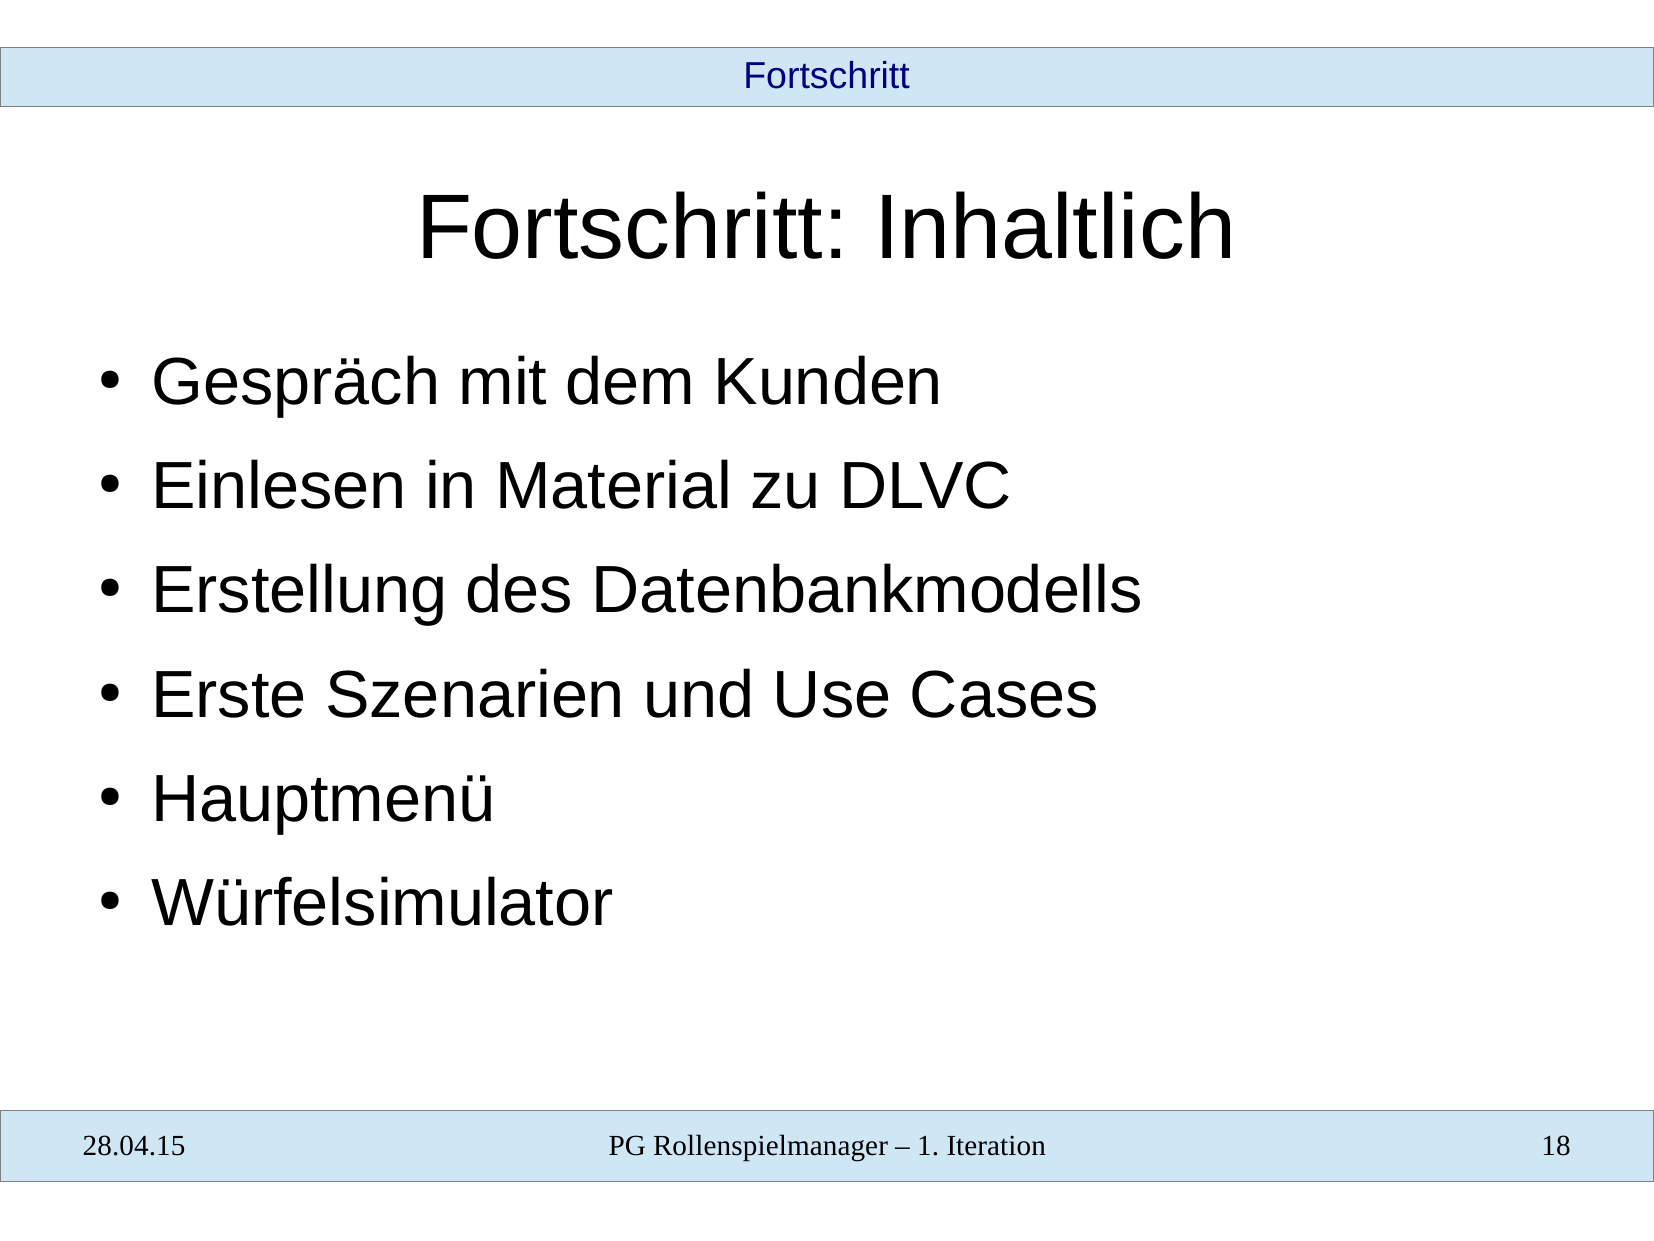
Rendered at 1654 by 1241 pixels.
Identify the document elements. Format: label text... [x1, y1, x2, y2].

text_box Fortschritt [0, 47, 1654, 105]
title Fortschritt: Inhaltlich [82, 123, 1571, 331]
list Gespräch mit dem Kunden Einlesen in Material zu DLVC Erstellung des Datenbankmodells Erste Szenarien und Use Cases Hauptmenü Würfelsimulator [80, 343, 1536, 1063]
